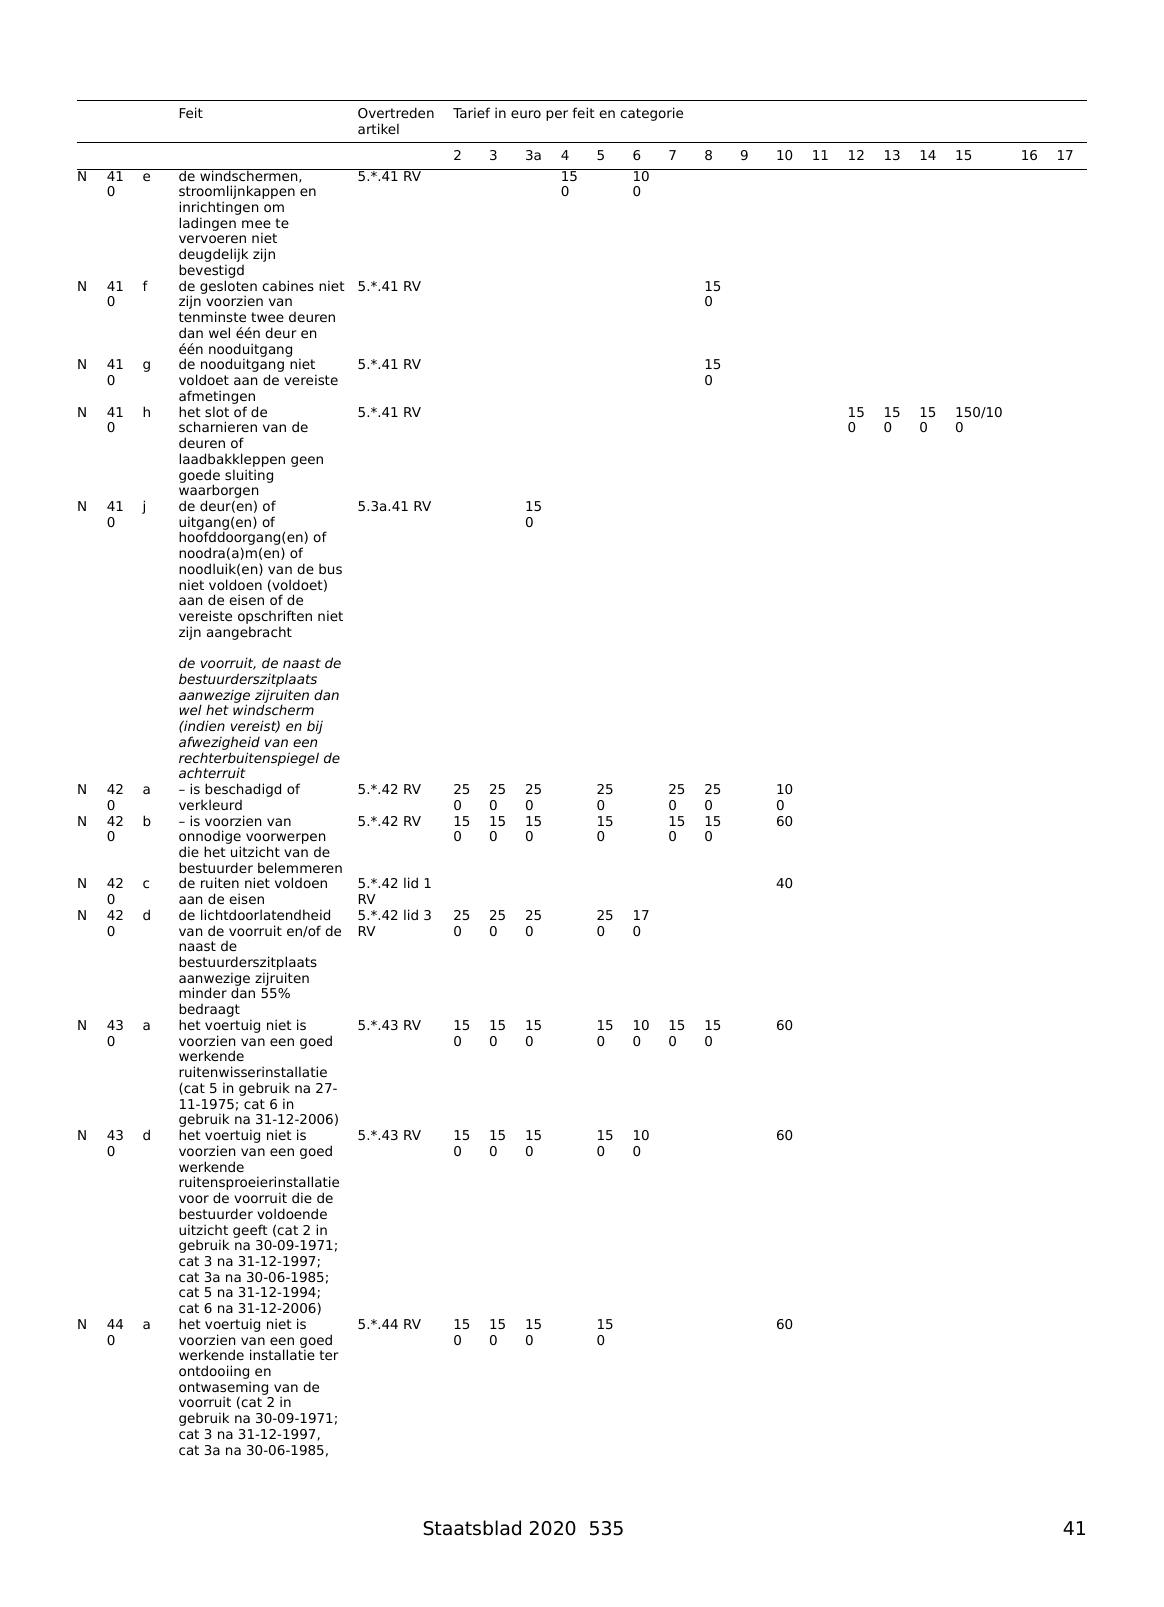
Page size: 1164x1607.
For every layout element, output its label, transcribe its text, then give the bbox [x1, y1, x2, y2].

table_cell [770, 640, 806, 656]
table_cell [734, 170, 770, 278]
table_cell [447, 656, 483, 782]
table_cell [949, 357, 1015, 404]
table_cell 12 [841, 143, 877, 168]
table_cell [770, 656, 806, 782]
table_cell 420 [101, 908, 136, 1018]
table_cell [1051, 1317, 1087, 1458]
table_cell b [136, 813, 172, 876]
table_cell 410 [101, 279, 136, 357]
table_cell [770, 279, 806, 357]
table_cell [806, 1128, 841, 1317]
table_cell [626, 656, 662, 782]
table_cell 150/100 [949, 404, 1015, 499]
table_cell 410 [101, 404, 136, 499]
table_cell [101, 143, 136, 168]
table_cell het voertuig niet is voorzien van een goed werkende ruitenwisserinstallatie (cat 5 in gebruik na 27-11-1975; cat 6 in gebruik na 31-12-2006) [172, 1018, 352, 1128]
table_cell 8 [698, 143, 734, 168]
table_cell [806, 404, 841, 499]
table_cell 5.*.43 RV [352, 1128, 447, 1317]
table_cell [734, 640, 770, 656]
table_header Tarief in euro per feit en categorie [447, 101, 1087, 142]
table_cell [591, 656, 626, 782]
table_cell [519, 656, 555, 782]
table_cell [519, 279, 555, 357]
table_cell h [136, 404, 172, 499]
table_cell 150 [662, 1018, 698, 1128]
table_cell [877, 908, 913, 1018]
table_cell [698, 640, 734, 656]
table_cell [913, 640, 949, 656]
table_cell [447, 404, 483, 499]
table_cell [483, 404, 519, 499]
table_cell 250 [591, 782, 626, 813]
table_cell [806, 908, 841, 1018]
table_cell [1015, 1317, 1051, 1458]
table_cell [519, 876, 555, 908]
table_cell 150 [662, 813, 698, 876]
table_cell 150 [698, 279, 734, 357]
table_cell [1015, 1128, 1051, 1317]
table_cell 150 [483, 813, 519, 876]
table_cell [555, 279, 591, 357]
table_cell [806, 640, 841, 656]
table_cell 3a [519, 143, 555, 168]
table_cell [172, 640, 352, 656]
table_cell a [136, 1317, 172, 1458]
table_cell [591, 279, 626, 357]
table_cell [806, 1018, 841, 1128]
table_cell [1015, 499, 1051, 640]
table_cell [662, 357, 698, 404]
table_cell [913, 1018, 949, 1128]
table_cell [555, 908, 591, 1018]
table_cell 150 [519, 499, 555, 640]
table_cell [1051, 404, 1087, 499]
table_cell [841, 1128, 877, 1317]
table_cell 150 [519, 1317, 555, 1458]
table_cell 13 [877, 143, 913, 168]
table_cell de deur(en) of uitgang(en) of hoofddoorgang(en) of noodra(a)m(en) of noodluik(en) van de bus niet voldoen (voldoet) aan de eisen of de vereiste opschriften niet zijn aangebracht [172, 499, 352, 640]
table_cell 250 [519, 782, 555, 813]
table_cell [1051, 782, 1087, 813]
table_cell 100 [626, 1018, 662, 1128]
table_cell 250 [698, 782, 734, 813]
table_cell [1051, 656, 1087, 782]
table_cell [949, 170, 1015, 278]
table_cell [626, 499, 662, 640]
table_cell 150 [447, 1317, 483, 1458]
table_cell [1051, 499, 1087, 640]
table_cell [877, 1018, 913, 1128]
table_cell [698, 499, 734, 640]
table_cell [555, 1128, 591, 1317]
table_cell [734, 1128, 770, 1317]
table_cell [555, 813, 591, 876]
table_cell a [136, 1018, 172, 1128]
table_cell 150 [483, 1018, 519, 1128]
table_cell 250 [519, 908, 555, 1018]
table_cell [1051, 876, 1087, 908]
table_cell 250 [483, 908, 519, 1018]
table_cell [734, 908, 770, 1018]
table_cell [770, 404, 806, 499]
table_cell [806, 1317, 841, 1458]
table_cell 60 [770, 1128, 806, 1317]
table_cell [626, 279, 662, 357]
table_cell [698, 404, 734, 499]
table_cell [841, 813, 877, 876]
table_cell 150 [877, 404, 913, 499]
table_cell [913, 1128, 949, 1317]
table_cell [662, 908, 698, 1018]
table_cell 150 [447, 1018, 483, 1128]
table_cell [877, 1317, 913, 1458]
table_cell [1015, 813, 1051, 876]
table_cell [591, 170, 626, 278]
table_cell [734, 1317, 770, 1458]
table_cell [949, 279, 1015, 357]
table_cell [555, 1018, 591, 1128]
table_cell 100 [626, 1128, 662, 1317]
table_cell 5.*.42 lid 1 RV [352, 876, 447, 908]
table_cell [949, 1128, 1015, 1317]
table_cell [698, 1317, 734, 1458]
table_cell [1051, 1018, 1087, 1128]
table_cell N [77, 782, 101, 813]
table_cell 430 [101, 1128, 136, 1317]
table_cell [698, 656, 734, 782]
table_cell [877, 656, 913, 782]
table_cell [949, 1018, 1015, 1128]
table_cell [734, 656, 770, 782]
table_cell [770, 499, 806, 640]
table_cell 150 [591, 1128, 626, 1317]
table_cell [626, 404, 662, 499]
table_cell [352, 143, 447, 168]
table_cell 150 [447, 813, 483, 876]
table_cell [913, 357, 949, 404]
table_cell 250 [447, 908, 483, 1018]
table_cell [877, 170, 913, 278]
table_cell [841, 656, 877, 782]
table_header [77, 101, 101, 142]
table_cell [1015, 782, 1051, 813]
table_cell 440 [101, 1317, 136, 1458]
table_cell 60 [770, 1018, 806, 1128]
table_cell 40 [770, 876, 806, 908]
table_cell 170 [626, 908, 662, 1018]
table_cell – is beschadigd of verkleurd [172, 782, 352, 813]
table_cell [555, 640, 591, 656]
table_cell [483, 170, 519, 278]
table_header [101, 101, 136, 142]
table_cell [101, 640, 136, 656]
table_cell [447, 170, 483, 278]
table_cell 5.*.44 RV [352, 1317, 447, 1458]
table_cell [734, 357, 770, 404]
table_cell [626, 1317, 662, 1458]
table_cell 150 [519, 813, 555, 876]
table_cell N [77, 170, 101, 278]
table_cell [770, 357, 806, 404]
table_cell [949, 499, 1015, 640]
table_cell [806, 782, 841, 813]
table_cell [913, 813, 949, 876]
table_cell [841, 170, 877, 278]
table_cell d [136, 908, 172, 1018]
table_cell [447, 640, 483, 656]
table_cell [841, 908, 877, 1018]
table_cell [447, 357, 483, 404]
table_cell [734, 813, 770, 876]
table_cell 5.*.41 RV [352, 404, 447, 499]
table_cell [806, 499, 841, 640]
table_cell [698, 876, 734, 908]
table_cell [698, 908, 734, 1018]
table_cell j [136, 499, 172, 640]
table_cell [841, 499, 877, 640]
table_cell [483, 656, 519, 782]
table_cell N [77, 813, 101, 876]
table_cell [626, 813, 662, 876]
table_cell [698, 1128, 734, 1317]
table_cell [841, 876, 877, 908]
table_cell [447, 279, 483, 357]
table_cell [447, 499, 483, 640]
table_cell 5.*.41 RV [352, 357, 447, 404]
table_cell c [136, 876, 172, 908]
table_cell [949, 782, 1015, 813]
table_cell 5.*.41 RV [352, 170, 447, 278]
table_cell [352, 640, 447, 656]
table_cell [136, 640, 172, 656]
table_cell [662, 404, 698, 499]
table_cell [1015, 640, 1051, 656]
table_cell [626, 357, 662, 404]
table_cell [841, 640, 877, 656]
table_cell 150 [591, 1317, 626, 1458]
table_cell [662, 279, 698, 357]
table_cell [1051, 908, 1087, 1018]
table_cell [877, 813, 913, 876]
table_cell 150 [447, 1128, 483, 1317]
table_cell 150 [698, 1018, 734, 1128]
table_cell 5.*.42 lid 3 RV [352, 908, 447, 1018]
table_cell [806, 813, 841, 876]
table_cell [841, 1018, 877, 1128]
table_cell N [77, 1128, 101, 1317]
table_cell [913, 279, 949, 357]
table_cell [591, 640, 626, 656]
table_cell 14 [913, 143, 949, 168]
table_cell [770, 170, 806, 278]
table_cell 7 [662, 143, 698, 168]
table_cell [626, 876, 662, 908]
table_cell 100 [770, 782, 806, 813]
table_cell [806, 357, 841, 404]
table_cell 16 [1015, 143, 1051, 168]
table_cell N [77, 1317, 101, 1458]
table_cell [841, 279, 877, 357]
table_cell [913, 876, 949, 908]
table_cell [1051, 279, 1087, 357]
table_cell 420 [101, 876, 136, 908]
table_cell [555, 782, 591, 813]
table_cell [662, 1128, 698, 1317]
table_cell [519, 404, 555, 499]
table_cell [698, 170, 734, 278]
table_cell [1015, 404, 1051, 499]
table_cell 430 [101, 1018, 136, 1128]
table_cell 3 [483, 143, 519, 168]
table_cell [447, 876, 483, 908]
table_cell [77, 656, 101, 782]
table_cell 2 [447, 143, 483, 168]
table_cell het voertuig niet is voorzien van een goed werkende ruitensproeierinstallatie voor de voorruit die de bestuurder voldoende uitzicht geeft (cat 2 in gebruik na 30-09-1971; cat 3 na 31-12-1997; cat 3a na 30-06-1985; cat 5 na 31-12-1994; cat 6 na 31-12-2006) [172, 1128, 352, 1317]
table_cell [734, 782, 770, 813]
table_header Overtreden artikel [352, 101, 447, 142]
table_cell [483, 640, 519, 656]
table_cell [734, 404, 770, 499]
table_cell N [77, 404, 101, 499]
table_cell de gesloten cabines niet zijn voorzien van tenminste twee deuren dan wel één deur en één nooduitgang [172, 279, 352, 357]
table_cell 150 [841, 404, 877, 499]
table_cell [1015, 279, 1051, 357]
table_cell a [136, 782, 172, 813]
table_cell [734, 279, 770, 357]
table_cell [913, 170, 949, 278]
table_cell 150 [913, 404, 949, 499]
table_cell de lichtdoorlatendheid van de voorruit en/of de naast de bestuurderszitplaats aanwezige zijruiten minder dan 55% bedraagt [172, 908, 352, 1018]
table_cell 150 [483, 1317, 519, 1458]
table_cell [949, 813, 1015, 876]
table_cell [77, 143, 101, 168]
table_cell N [77, 876, 101, 908]
table_cell [877, 782, 913, 813]
table_cell [877, 499, 913, 640]
table_cell 250 [662, 782, 698, 813]
table_cell [949, 876, 1015, 908]
table_cell 150 [698, 357, 734, 404]
table_cell [101, 656, 136, 782]
table_cell e [136, 170, 172, 278]
table_cell 60 [770, 813, 806, 876]
table_cell N [77, 908, 101, 1018]
table_cell 150 [591, 813, 626, 876]
table_cell [1051, 1128, 1087, 1317]
table_cell – is voorzien van onnodige voorwerpen die het uitzicht van de bestuurder belemmeren [172, 813, 352, 876]
table_cell [841, 1317, 877, 1458]
table_cell [483, 499, 519, 640]
table_cell [626, 782, 662, 813]
table_cell [519, 357, 555, 404]
table_cell 5.*.42 RV [352, 813, 447, 876]
table_cell [841, 357, 877, 404]
table_cell [555, 656, 591, 782]
table_cell [806, 876, 841, 908]
table_cell [519, 640, 555, 656]
table_cell 410 [101, 170, 136, 278]
table_cell [770, 908, 806, 1018]
table_cell [555, 876, 591, 908]
table_cell 150 [483, 1128, 519, 1317]
table_cell [591, 876, 626, 908]
table_cell 15 [949, 143, 1015, 168]
table_cell g [136, 357, 172, 404]
table_cell [806, 170, 841, 278]
table_cell 10 [770, 143, 806, 168]
table_cell 17 [1051, 143, 1087, 168]
table_header Feit [172, 101, 352, 142]
table_cell de windschermen, stroomlijnkappen en inrichtingen om ladingen mee te vervoeren niet deugdelijk zijn bevestigd [172, 170, 352, 278]
table_cell 150 [519, 1128, 555, 1317]
table_cell [841, 782, 877, 813]
table_cell 420 [101, 813, 136, 876]
table_cell N [77, 279, 101, 357]
table_cell [877, 1128, 913, 1317]
table_cell [1015, 1018, 1051, 1128]
table_cell [1015, 876, 1051, 908]
table_cell [877, 640, 913, 656]
table_cell [662, 499, 698, 640]
table_cell N [77, 357, 101, 404]
table_cell [913, 656, 949, 782]
table_cell [555, 357, 591, 404]
table_cell 5.3a.41 RV [352, 499, 447, 640]
table_cell 150 [555, 170, 591, 278]
table_cell [662, 640, 698, 656]
table_cell [949, 1317, 1015, 1458]
table_cell [1015, 170, 1051, 278]
table_cell 250 [591, 908, 626, 1018]
table_cell [1051, 640, 1087, 656]
table_cell [913, 908, 949, 1018]
table_cell 410 [101, 499, 136, 640]
table_cell [949, 908, 1015, 1018]
table_cell [806, 656, 841, 782]
table_cell 4 [555, 143, 591, 168]
table_cell [662, 170, 698, 278]
table_cell 6 [626, 143, 662, 168]
table_cell [913, 782, 949, 813]
table_cell 250 [447, 782, 483, 813]
table_cell [519, 170, 555, 278]
table_cell 420 [101, 782, 136, 813]
table_cell 5.*.42 RV [352, 782, 447, 813]
table_cell [1051, 357, 1087, 404]
table_cell [1051, 170, 1087, 278]
table_cell [591, 357, 626, 404]
table_cell [877, 279, 913, 357]
table_header [136, 101, 172, 142]
table_cell de voorruit, de naast de bestuurderszitplaats aanwezige zijruiten dan wel het windscherm (indien vereist) en bij afwezigheid van een rechterbuitenspiegel de achterruit [172, 656, 352, 782]
table_cell [949, 656, 1015, 782]
table_cell [136, 656, 172, 782]
table_cell [136, 143, 172, 168]
table_cell d [136, 1128, 172, 1317]
table_cell het slot of de scharnieren van de deuren of laadbakkleppen geen goede sluiting waarborgen [172, 404, 352, 499]
table_cell 250 [483, 782, 519, 813]
table_cell 150 [698, 813, 734, 876]
table_cell 5.*.43 RV [352, 1018, 447, 1128]
table_cell 150 [591, 1018, 626, 1128]
table_cell het voertuig niet is voorzien van een goed werkende installatie ter ontdooiing en ontwaseming van de voorruit (cat 2 in gebruik na 30-09-1971; cat 3 na 31-12-1997, cat 3a na 30-06-1985, [172, 1317, 352, 1458]
table_cell [949, 640, 1015, 656]
table_cell [1015, 908, 1051, 1018]
table_cell [1015, 656, 1051, 782]
table_cell [1015, 357, 1051, 404]
table_cell [555, 1317, 591, 1458]
table_cell 60 [770, 1317, 806, 1458]
table_cell 150 [519, 1018, 555, 1128]
table_cell [913, 499, 949, 640]
table_cell [483, 279, 519, 357]
table_cell [734, 499, 770, 640]
table_cell 410 [101, 357, 136, 404]
table_cell N [77, 499, 101, 640]
table_cell [913, 1317, 949, 1458]
table_cell 5.*.41 RV [352, 279, 447, 357]
table_cell [555, 404, 591, 499]
table_cell [483, 876, 519, 908]
table_cell [1051, 813, 1087, 876]
table_cell f [136, 279, 172, 357]
table_cell [352, 656, 447, 782]
table_cell [591, 499, 626, 640]
table_cell [591, 404, 626, 499]
table_cell [662, 656, 698, 782]
table_cell [77, 640, 101, 656]
table_cell [662, 1317, 698, 1458]
table_cell [555, 499, 591, 640]
table_cell [662, 876, 698, 908]
table_cell [734, 876, 770, 908]
table_cell [877, 876, 913, 908]
table_cell [483, 357, 519, 404]
table_cell [734, 1018, 770, 1128]
table_cell 9 [734, 143, 770, 168]
table_cell 5 [591, 143, 626, 168]
table_cell 100 [626, 170, 662, 278]
table_cell [172, 143, 352, 168]
table_cell [877, 357, 913, 404]
table_cell [626, 640, 662, 656]
table_cell de nooduitgang niet voldoet aan de vereiste afmetingen [172, 357, 352, 404]
table_cell 11 [806, 143, 841, 168]
table_cell [806, 279, 841, 357]
table_cell N [77, 1018, 101, 1128]
table_cell de ruiten niet voldoen aan de eisen [172, 876, 352, 908]
